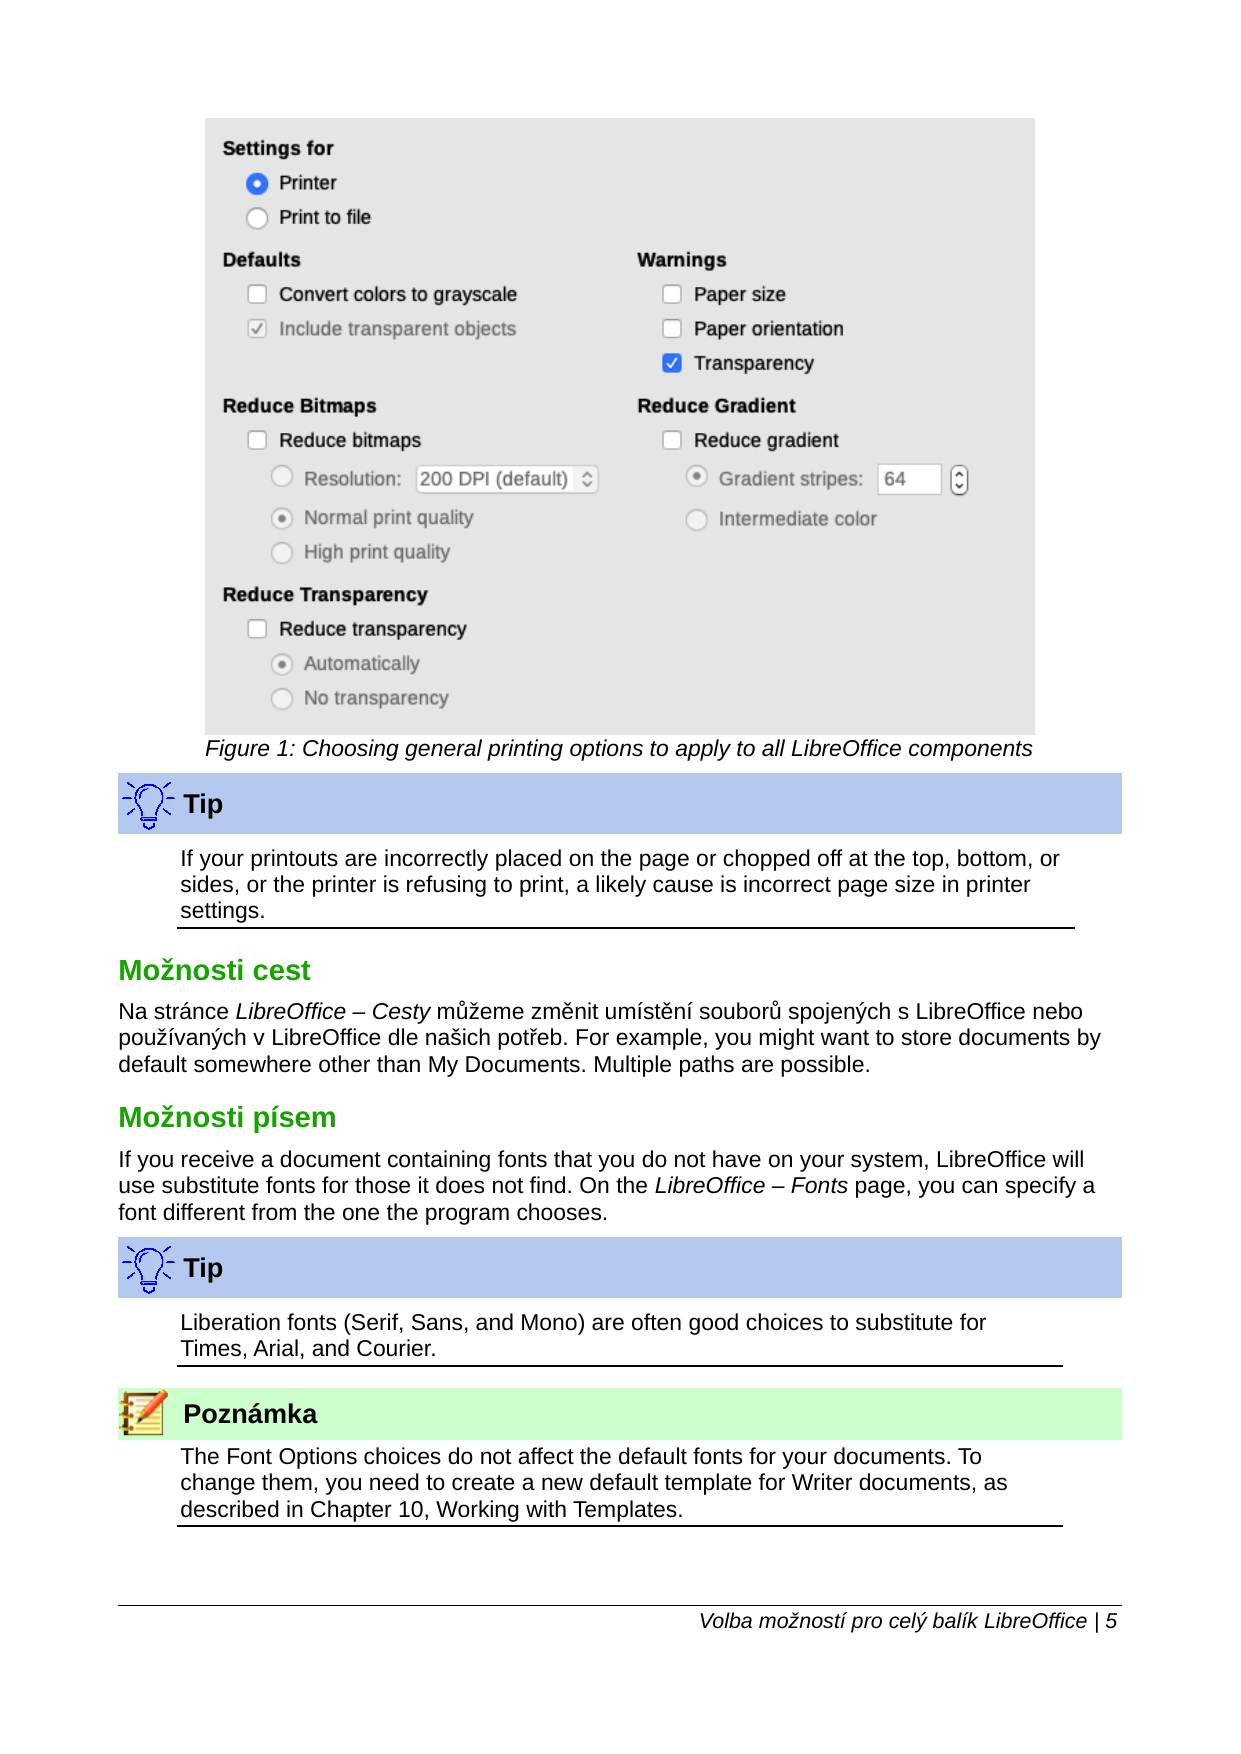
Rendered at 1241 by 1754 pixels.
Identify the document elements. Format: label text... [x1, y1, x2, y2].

text If you receive a document containing fonts that you do not have on your system, LibreOffice will use substitute fonts for those it does not find. On the LibreOffice – Fonts page, you can specify a font different from the one the program chooses. [118, 1146, 1122, 1225]
subtitle Tip [118, 1237, 1122, 1298]
picture [119, 1388, 170, 1439]
subtitle Tip [118, 773, 1122, 834]
subtitle Možnosti cest [118, 952, 1122, 986]
text Figure 1: Choosing general printing options to apply to all LibreOffice components [184, 118, 1056, 761]
text Liberation fonts (Serif, Sans, and Mono) are often good choices to substitute for Times, Arial, and Courier. [177, 1306, 1063, 1365]
picture [119, 1238, 179, 1298]
picture [119, 774, 179, 834]
subtitle Poznámka [118, 1388, 1122, 1440]
text If your printouts are incorrectly placed on the page or chopped off at the top, bottom, or sides, or the printer is refusing to print, a likely cause is incorrect page size in printer settings. [177, 842, 1075, 927]
subtitle Možnosti písem [118, 1101, 1122, 1134]
text The Font Options choices do not affect the default fonts for your documents. To change them, you need to create a new default template for Writer documents, as described in Chapter 10, Working with Templates. [177, 1440, 1063, 1525]
picture [205, 118, 1035, 735]
text Na stránce LibreOffice – Cesty můžeme změnit umístění souborů spojených s LibreOffice nebo používaných v LibreOffice dle našich potřeb. For example, you might want to store documents by default somewhere other than My Documents. Multiple paths are possible. [118, 998, 1122, 1077]
